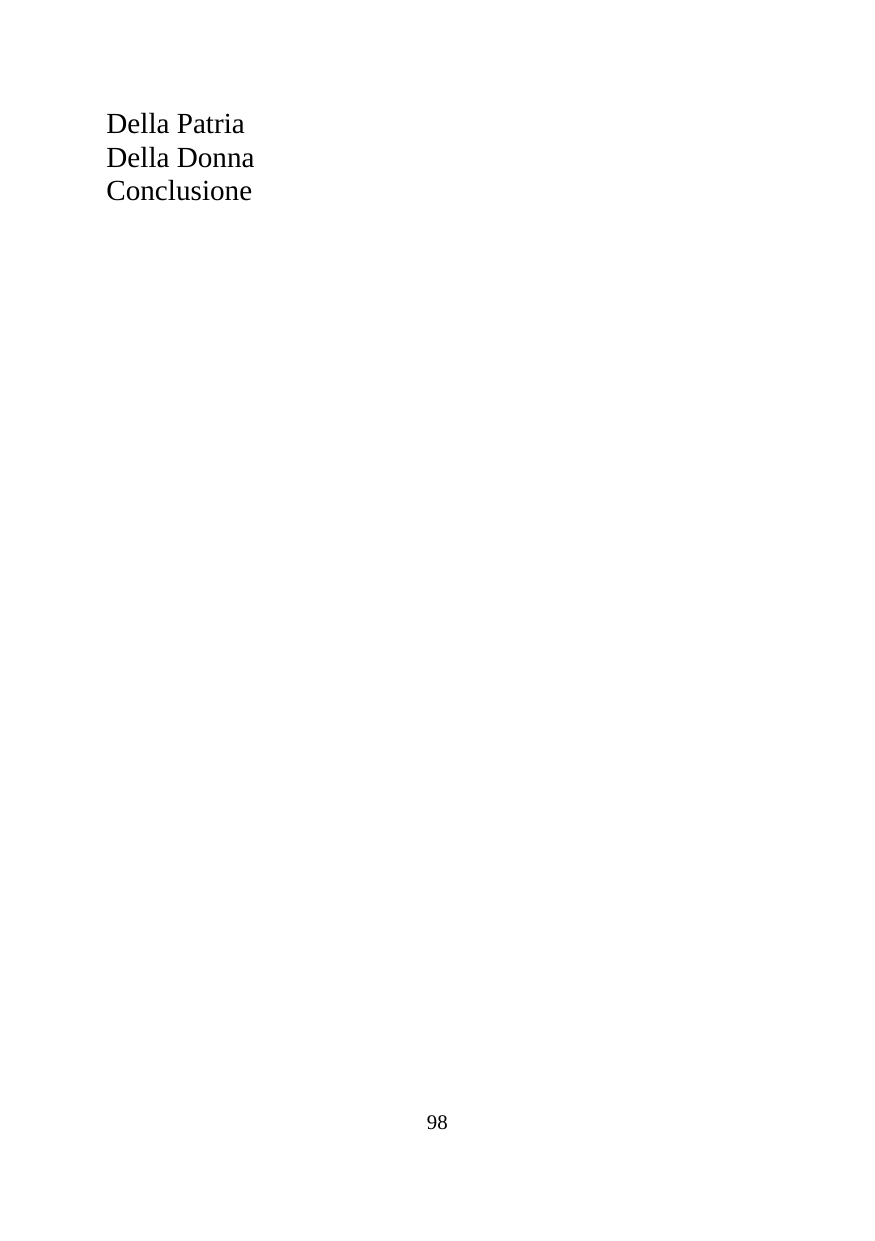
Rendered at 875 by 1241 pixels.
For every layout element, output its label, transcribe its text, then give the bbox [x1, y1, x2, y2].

text Della Patria [106, 106, 768, 140]
text Conclusione [106, 173, 768, 207]
text Della Donna [106, 140, 768, 173]
